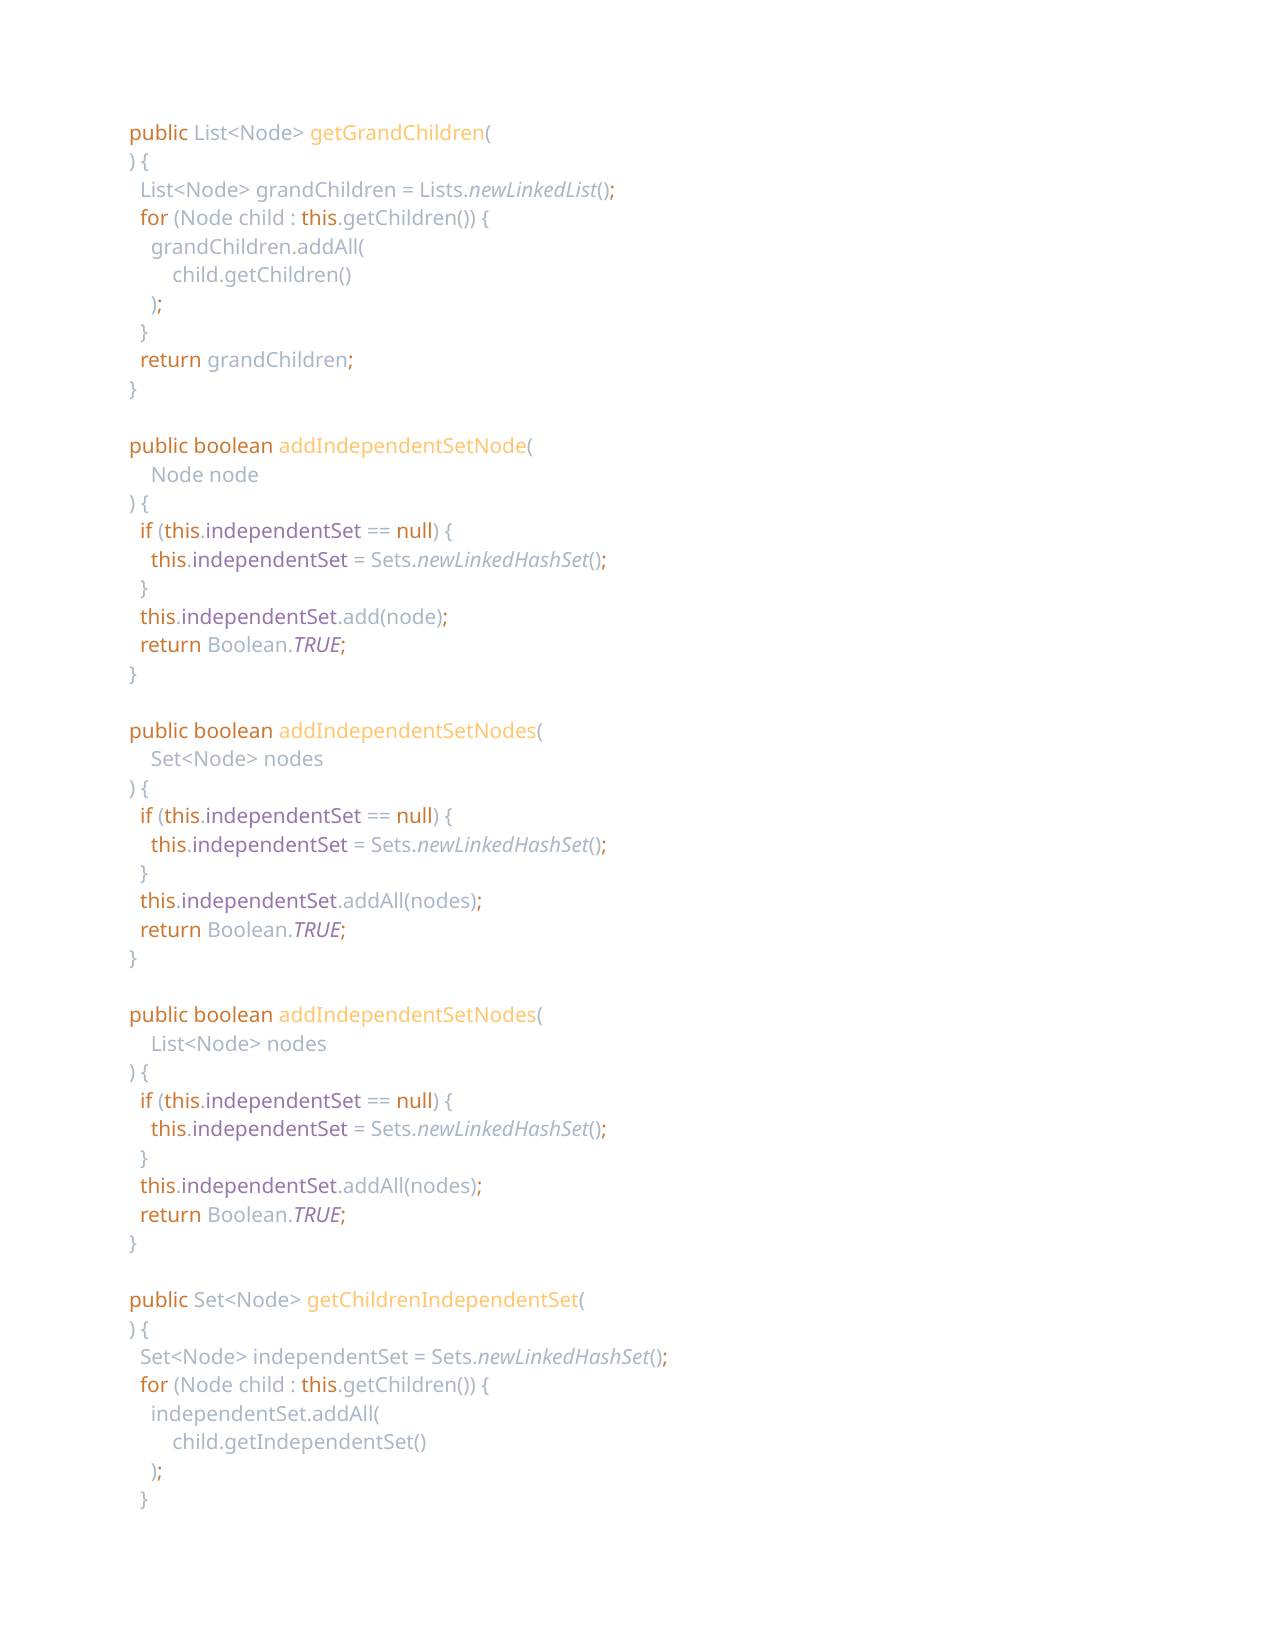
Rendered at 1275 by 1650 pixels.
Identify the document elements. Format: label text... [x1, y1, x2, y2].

text public List<Node> getGrandChildren( ) { List<Node> grandChildren = Lists.newLinkedList(); for (Node child : this.getChildren()) { grandChildren.addAll( child.getChildren() ); } return grandChildren; } public boolean addIndependentSetNode( Node node ) { if (this.independentSet == null) { this.independentSet = Sets.newLinkedHashSet(); } this.independentSet.add(node); return Boolean.TRUE; } public boolean addIndependentSetNodes( Set<Node> nodes ) { if (this.independentSet == null) { this.independentSet = Sets.newLinkedHashSet(); } this.independentSet.addAll(nodes); return Boolean.TRUE; } public boolean addIndependentSetNodes( List<Node> nodes ) { if (this.independentSet == null) { this.independentSet = Sets.newLinkedHashSet(); } this.independentSet.addAll(nodes); return Boolean.TRUE; } public Set<Node> getChildrenIndependentSet( ) { Set<Node> independentSet = Sets.newLinkedHashSet(); for (Node child : this.getChildren()) { independentSet.addAll( child.getIndependentSet() ); } [118, 118, 1157, 1513]
